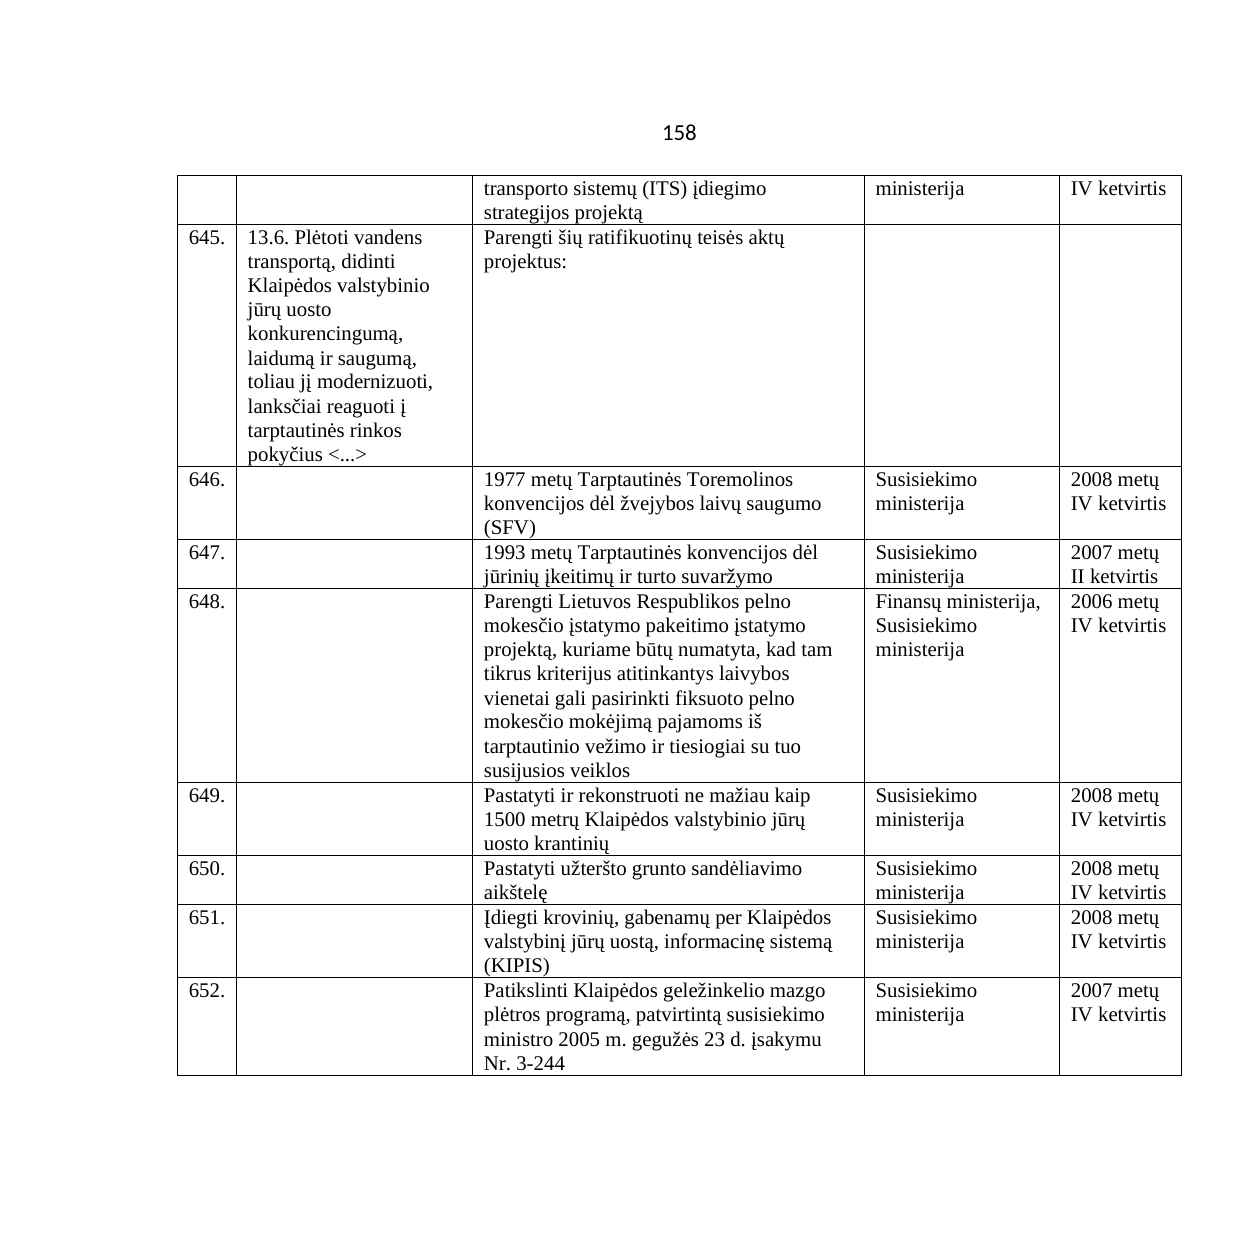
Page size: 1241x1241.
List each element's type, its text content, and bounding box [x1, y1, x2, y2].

table_cell [237, 978, 472, 1074]
table_cell [237, 540, 472, 588]
table_cell 2008 metų IV ketvirtis [1060, 467, 1181, 539]
table_cell 2007 metų IV ketvirtis [1060, 978, 1181, 1074]
table_cell IV ketvirtis [1060, 176, 1181, 224]
table_cell 13.6. Plėtoti vandens transportą, didinti Klaipėdos valstybinio jūrų uosto konkurencingumą, laidumą ir saugumą, toliau jį modernizuoti, lanksčiai reaguoti į tarptautinės rinkos pokyčius <...> [237, 225, 472, 466]
table_cell 652. [178, 978, 236, 1074]
table_cell 2008 metų IV ketvirtis [1060, 905, 1181, 977]
table_cell 1977 metų Tarptautinės Toremolinos konvencijos dėl žvejybos laivų saugumo (SFV) [473, 467, 864, 539]
table_cell Pastatyti užteršto grunto sandėliavimo aikštelę [473, 856, 864, 904]
table_cell [237, 467, 472, 539]
table_cell [237, 856, 472, 904]
table_cell Pastatyti ir rekonstruoti ne mažiau kaip 1500 metrų Klaipėdos valstybinio jūrų uosto krantinių [473, 783, 864, 855]
table_cell Susisiekimo ministerija [865, 856, 1059, 904]
table_cell [178, 176, 236, 224]
table_cell ministerija [865, 176, 1059, 224]
table_cell Susisiekimo ministerija [865, 905, 1059, 977]
table_cell [237, 176, 472, 224]
table_cell 647. [178, 540, 236, 588]
table_cell 1993 metų Tarptautinės konvencijos dėl jūrinių įkeitimų ir turto suvaržymo [473, 540, 864, 588]
table_cell Susisiekimo ministerija [865, 540, 1059, 588]
table_cell Finansų ministerija, Susisiekimo ministerija [865, 589, 1059, 782]
table_cell [237, 783, 472, 855]
table_cell 646. [178, 467, 236, 539]
table_cell [237, 905, 472, 977]
table_cell [1060, 225, 1181, 466]
table_cell Susisiekimo ministerija [865, 783, 1059, 855]
table_cell 650. [178, 856, 236, 904]
table_cell Susisiekimo ministerija [865, 978, 1059, 1074]
table_cell Susisiekimo ministerija [865, 467, 1059, 539]
table_cell 648. [178, 589, 236, 782]
table_cell [865, 225, 1059, 466]
table_cell [237, 589, 472, 782]
table_cell 649. [178, 783, 236, 855]
table_cell 2008 metų IV ketvirtis [1060, 856, 1181, 904]
table_cell transporto sistemų (ITS) įdiegimo strategijos projektą [473, 176, 864, 224]
table_cell Parengti Lietuvos Respublikos pelno mokesčio įstatymo pakeitimo įstatymo projektą, kuriame būtų numatyta, kad tam tikrus kriterijus atitinkantys laivybos vienetai gali pasirinkti fiksuoto pelno mokesčio mokėjimą pajamoms iš tarptautinio vežimo ir tiesiogiai su tuo susijusios veiklos [473, 589, 864, 782]
table_cell 645. [178, 225, 236, 466]
table_cell Parengti šių ratifikuotinų teisės aktų projektus: [473, 225, 864, 466]
table_cell Įdiegti krovinių, gabenamų per Klaipėdos valstybinį jūrų uostą, informacinę sistemą (KIPIS) [473, 905, 864, 977]
table_cell Patikslinti Klaipėdos geležinkelio mazgo plėtros programą, patvirtintą susisiekimo ministro 2005 m. gegužės 23 d. įsakymu Nr. 3-244 [473, 978, 864, 1074]
table_cell 2007 metų II ketvirtis [1060, 540, 1181, 588]
table_cell 2006 metų IV ketvirtis [1060, 589, 1181, 782]
table_cell 2008 metų IV ketvirtis [1060, 783, 1181, 855]
table_cell 651. [178, 905, 236, 977]
